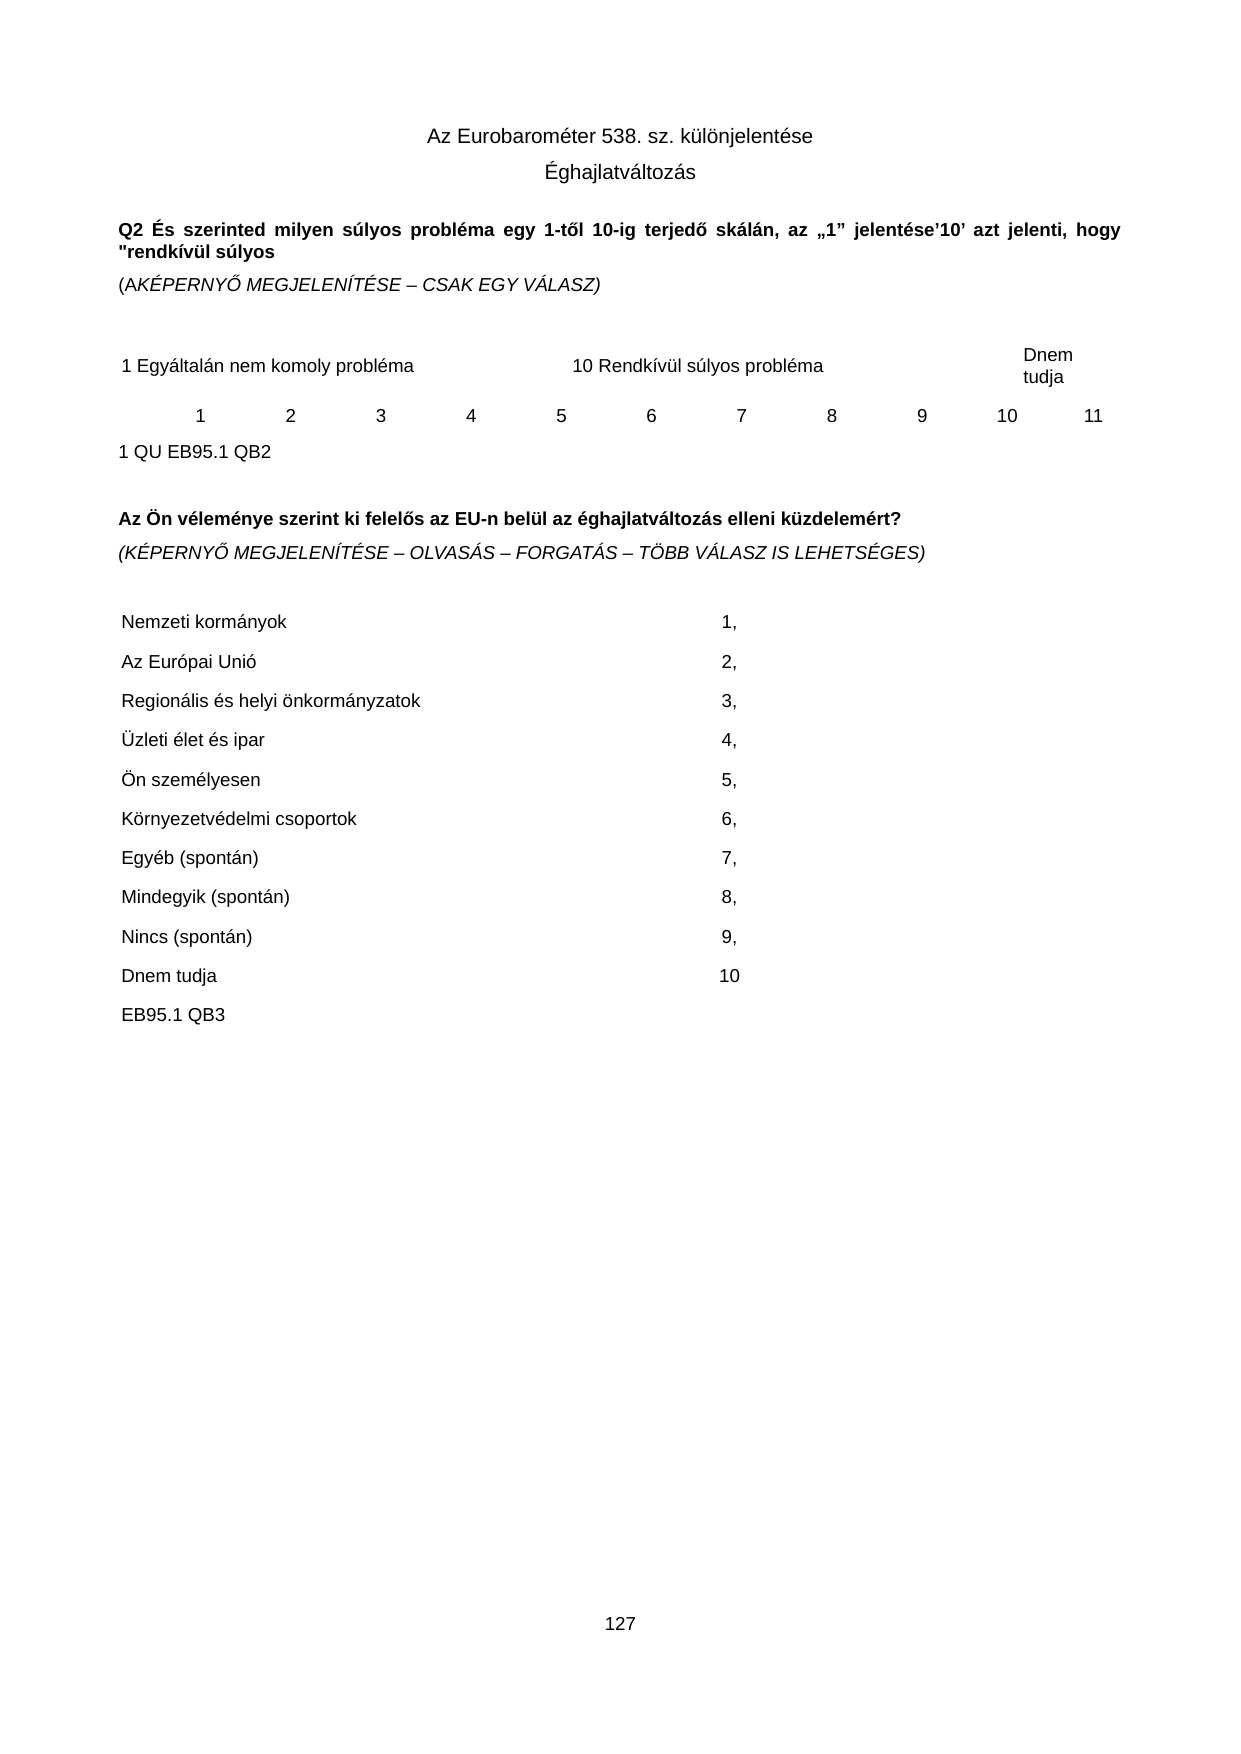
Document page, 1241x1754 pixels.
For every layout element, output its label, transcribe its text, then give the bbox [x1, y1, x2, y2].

table_cell Regionális és helyi önkormányzatok [118, 681, 660, 720]
table_cell Egyéb (spontán) [118, 838, 660, 877]
text (KÉPERNYŐ MEGJELENÍTÉSE – OLVASÁS – FORGATÁS – TÖBB VÁLASZ IS LEHETSÉGES) [118, 542, 1122, 563]
table_header 1, [660, 603, 798, 642]
table_cell 10 [930, 396, 1020, 435]
table_cell Ön személyesen [118, 760, 660, 799]
text Az Ön véleménye szerint ki felelős az EU-n belül az éghajlatváltozás elleni küzdelemért? [118, 508, 1122, 530]
table_cell Nincs (spontán) [118, 917, 660, 956]
table_cell 8, [660, 878, 798, 917]
table_cell 2, [660, 642, 798, 681]
table_cell 6, [660, 799, 798, 838]
text Q2 És szerinted milyen súlyos probléma egy 1-től 10-ig terjedő skálán, az „1” jelentése’10’ azt jelenti, hogy "rendkívül súlyos [118, 219, 1122, 262]
table_cell 2 [208, 396, 298, 435]
table_cell 4 [389, 396, 479, 435]
text 1 QU EB95.1 QB2 [118, 441, 1122, 463]
table_cell 5, [660, 760, 798, 799]
table_cell 1 [118, 396, 208, 435]
table_cell 9 [840, 396, 930, 435]
table_cell 11 [1020, 396, 1106, 435]
table_cell 7 [659, 396, 749, 435]
text (AKÉPERNYŐ MEGJELENÍTÉSE – CSAK EGY VÁLASZ) [118, 274, 1122, 296]
table_cell Az Európai Unió [118, 642, 660, 681]
table_cell 3 [299, 396, 389, 435]
table_cell 7, [660, 838, 798, 877]
table_header 10 Rendkívül súlyos probléma [569, 335, 1020, 396]
table_cell Környezetvédelmi csoportok [118, 799, 660, 838]
table_cell Mindegyik (spontán) [118, 878, 660, 917]
table_cell 9, [660, 917, 798, 956]
table_header [479, 335, 569, 396]
table_header 1 Egyáltalán nem komoly probléma [118, 335, 479, 396]
table_header Nemzeti kormányok [118, 603, 660, 642]
table_cell 4, [660, 720, 798, 759]
table_cell Dnem tudja [118, 956, 660, 995]
table_cell 6 [569, 396, 659, 435]
table_header Dnem tudja [1020, 335, 1106, 396]
table_cell Üzleti élet és ipar [118, 720, 660, 759]
table_cell 8 [750, 396, 840, 435]
table_cell 3, [660, 681, 798, 720]
table_cell EB95.1 QB3 [118, 995, 660, 1034]
table_cell 5 [479, 396, 569, 435]
table_cell 10 [660, 956, 798, 995]
table_cell [660, 995, 798, 1034]
